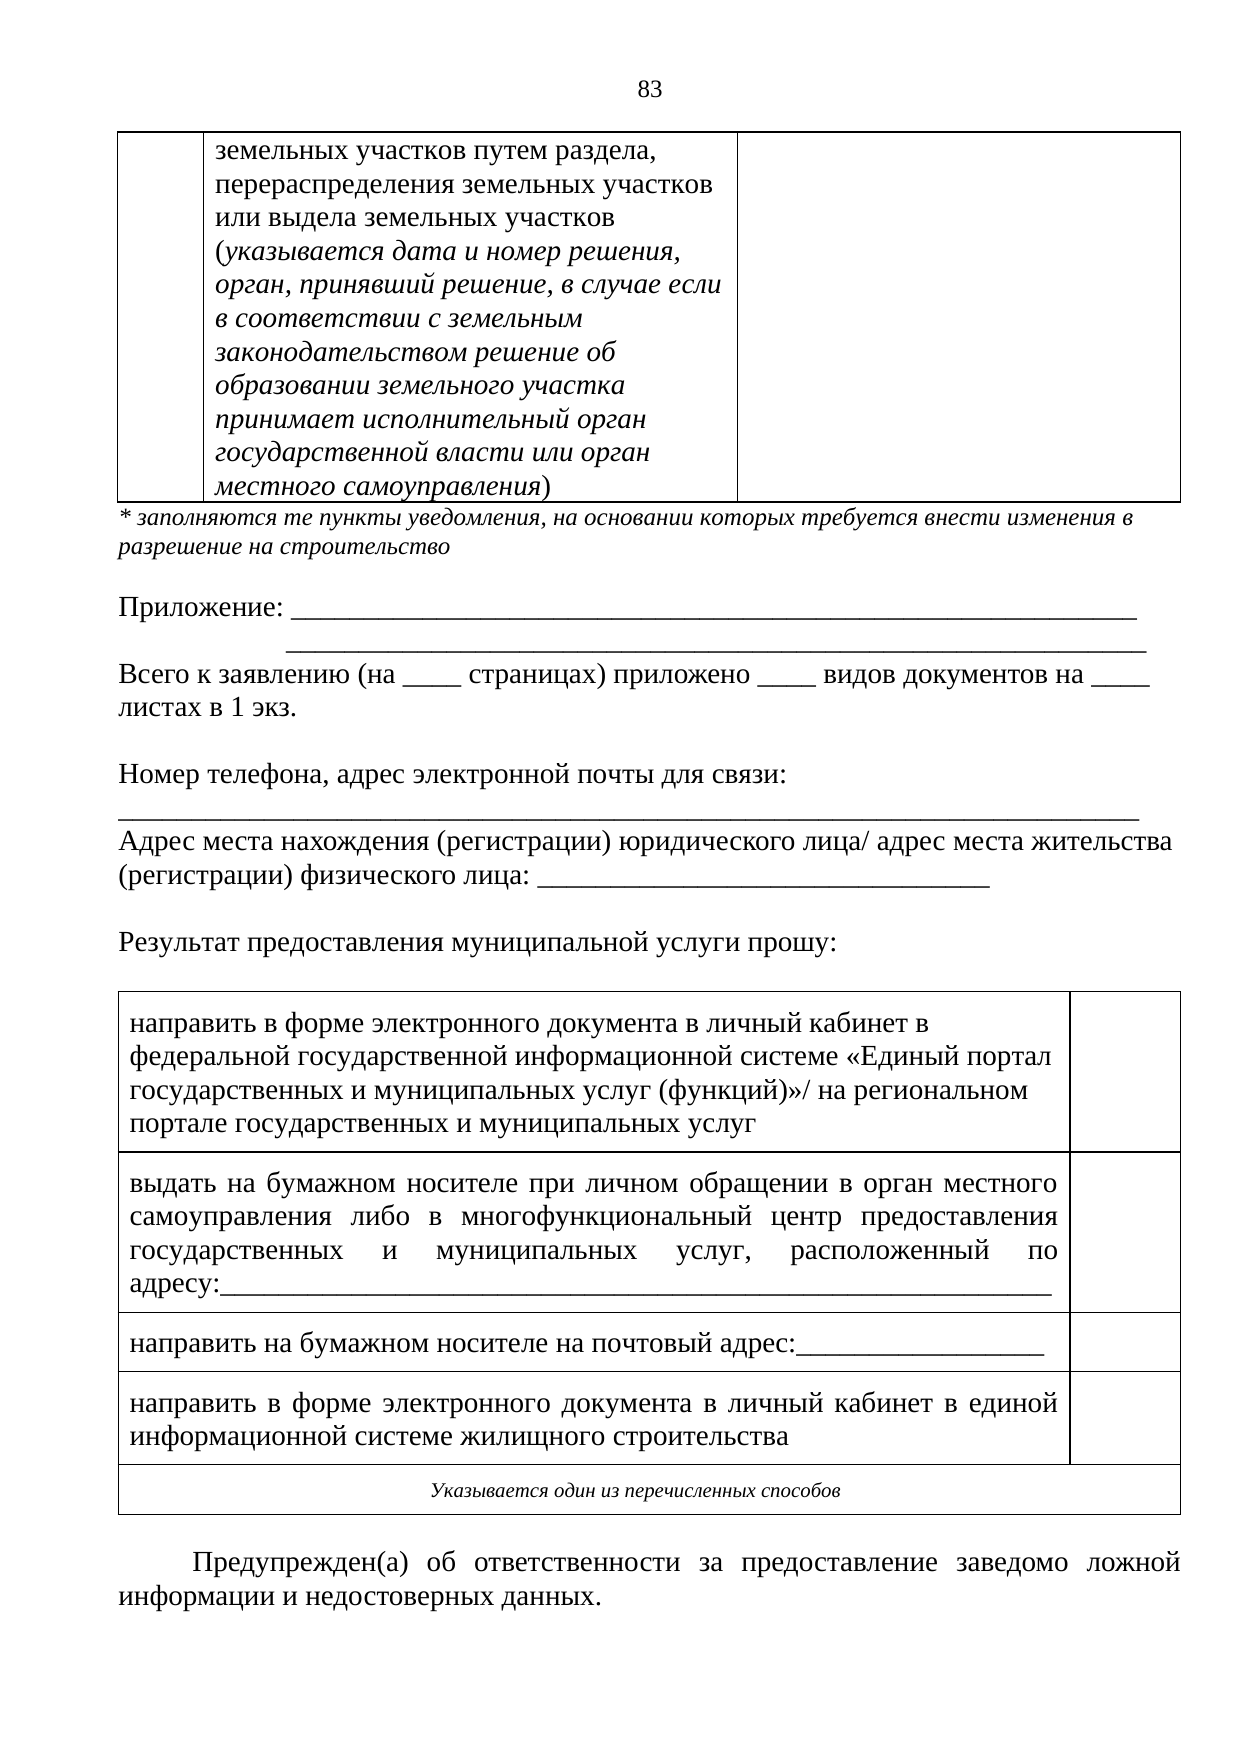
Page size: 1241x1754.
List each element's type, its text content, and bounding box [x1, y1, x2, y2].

text Результат предоставления муниципальной услуги прошу: [118, 924, 1181, 958]
table_cell направить на бумажном носителе на почтовый адрес:_________________ [119, 1313, 1069, 1371]
table_cell [1071, 1313, 1180, 1371]
table_cell направить в форме электронного документа в личный кабинет в единой информационной системе жилищного строительства [119, 1372, 1069, 1464]
table_header [1071, 992, 1180, 1151]
table_cell Указывается один из перечисленных способов [119, 1465, 1180, 1514]
table_cell [1071, 1372, 1180, 1464]
text * заполняются те пункты уведомления, на основании которых требуется внести изменения в разрешение на строительство [118, 503, 1181, 560]
table_cell выдать на бумажном носителе при личном обращении в орган местного самоуправления либо в многофункциональный центр предоставления государственных и муниципальных услуг, расположенный по адресу:_________________________________________________________ [119, 1153, 1069, 1312]
text Предупрежден(а) об ответственности за предоставление заведомо ложной информации и недостоверных данных. [118, 1544, 1181, 1611]
table_cell [738, 133, 1180, 501]
table_cell [1071, 1153, 1180, 1312]
text Приложение: __________________________________________________________ [118, 589, 1181, 622]
table_cell земельных участков путем раздела, перераспределения земельных участков или выдела земельных участков (указывается дата и номер решения, орган, принявший решение, в случае если в соответствии с земельным законодательством решение об образовании земельного участка принимает исполнительный орган государственной власти или орган местного самоуправления) [204, 133, 737, 501]
table_cell [118, 133, 203, 501]
text Адрес места нахождения (регистрации) юридического лица/ адрес места жительства (регистрации) физического лица: _______________________________ [118, 823, 1181, 891]
text ___________________________________________________________ [118, 622, 1181, 656]
text Номер телефона, адрес электронной почты для связи: ______________________________________________________________________ [118, 756, 1181, 823]
table_header направить в форме электронного документа в личный кабинет в федеральной государственной информационной системе «Единый портал государственных и муниципальных услуг (функций)»/ на региональном портале государственных и муниципальных услуг [119, 992, 1069, 1151]
text Всего к заявлению (на ____ страницах) приложено ____ видов документов на ____ листах в 1 экз. [118, 656, 1181, 723]
